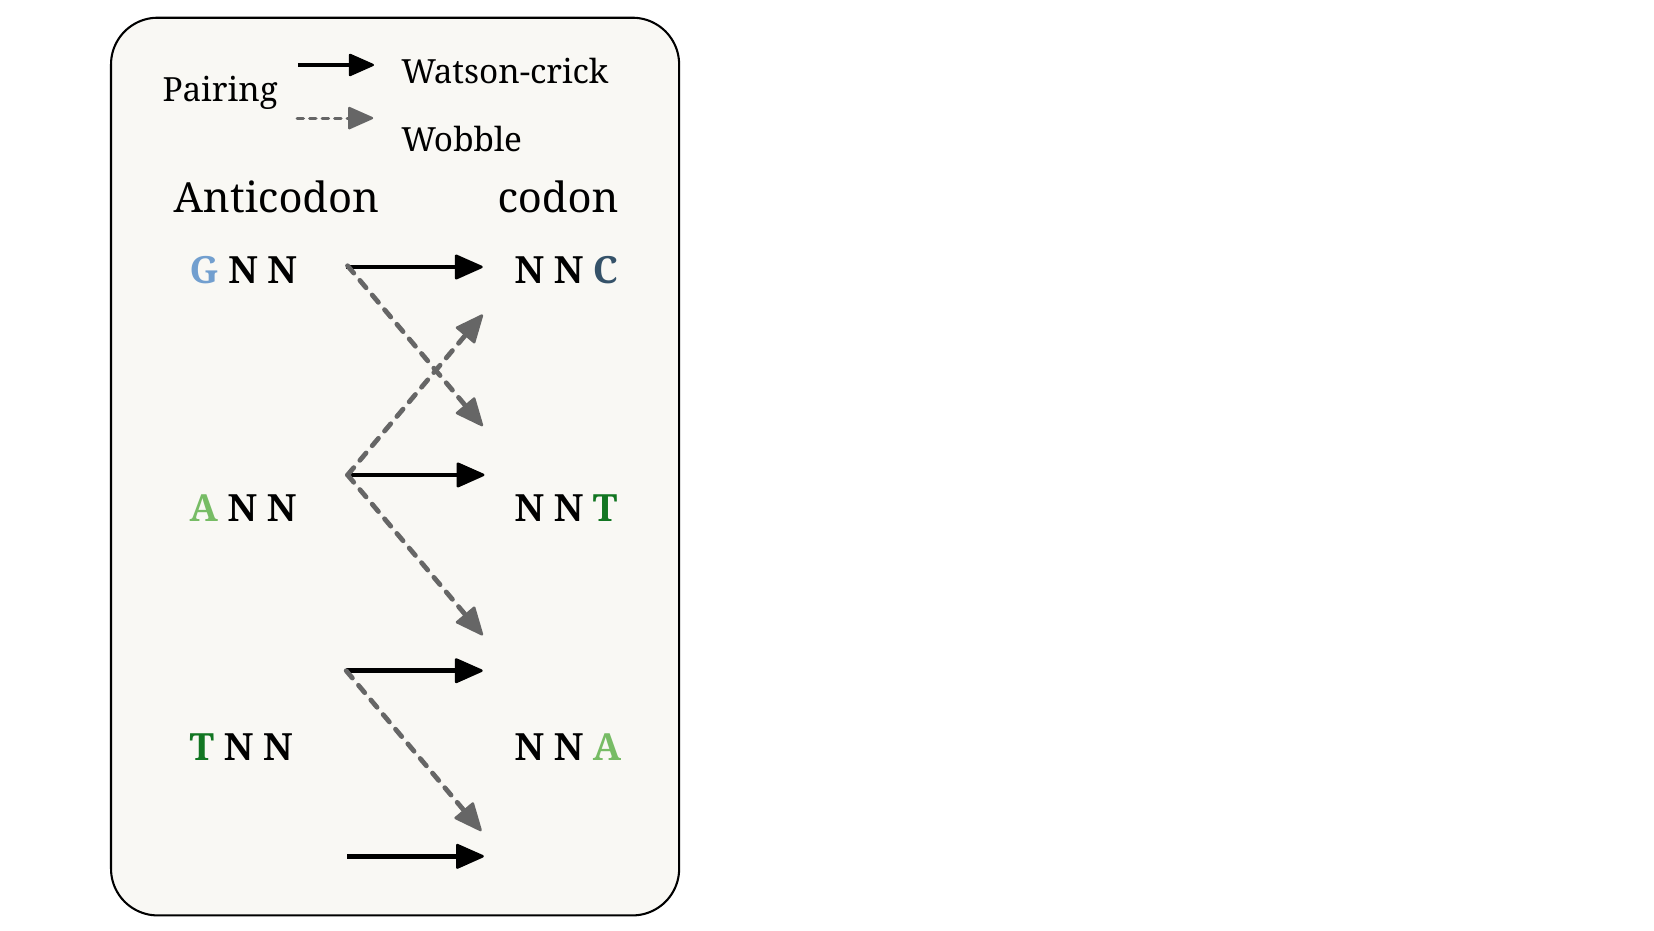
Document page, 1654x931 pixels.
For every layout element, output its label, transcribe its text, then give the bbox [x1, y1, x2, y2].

text_box N N C N N T N N A N N G [499, 236, 680, 883]
text_box Anticodon codon [113, 160, 680, 266]
text_box [111, 17, 680, 916]
text_box G N N A N N T N N C N N [174, 236, 355, 883]
text_box Watson-crick Wobble [386, 17, 650, 149]
text_box Pairing [147, 59, 303, 113]
